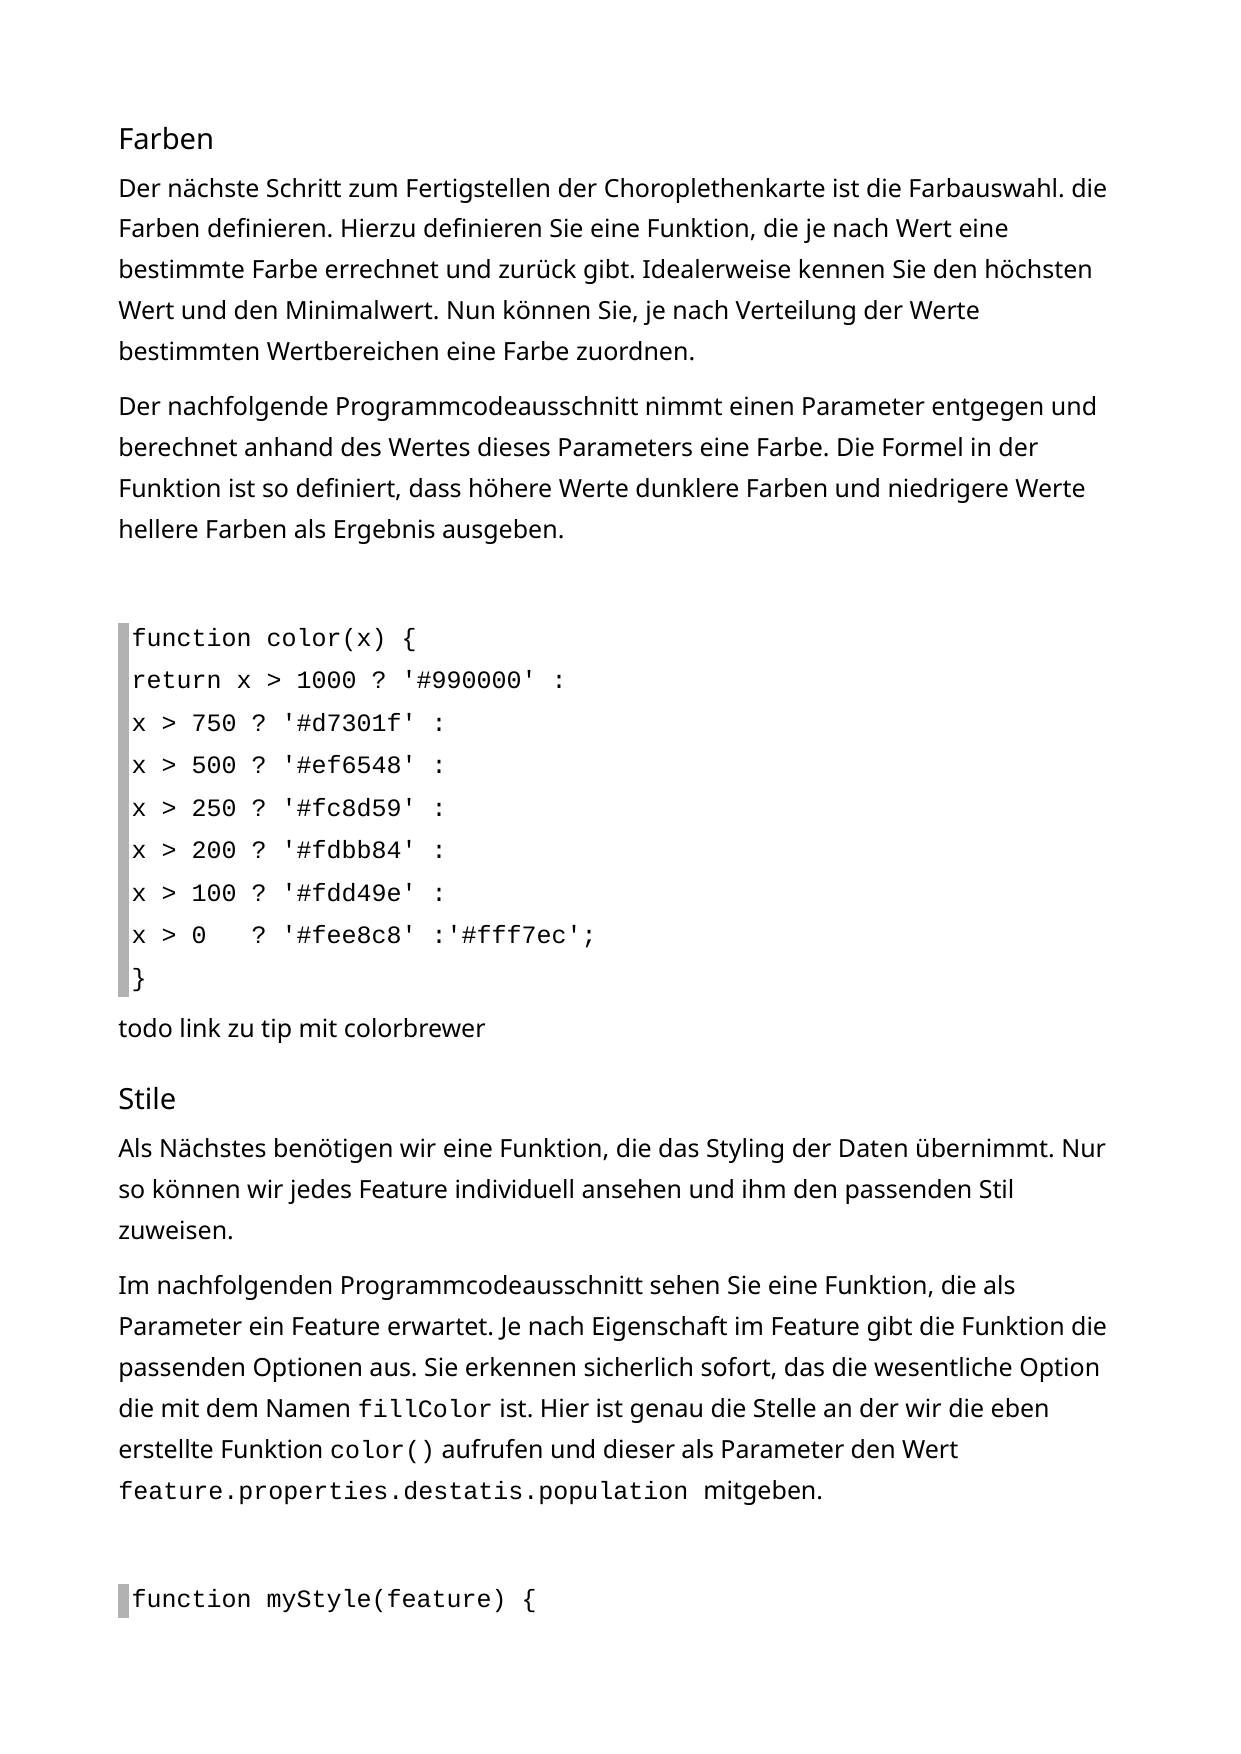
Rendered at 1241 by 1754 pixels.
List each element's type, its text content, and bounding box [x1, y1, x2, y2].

text x > 500 ? '#ef6548' : [129, 750, 1122, 781]
text x > 200 ? '#fdbb84' : [129, 835, 1122, 866]
text todo link zu tip mit colorbrewer [118, 1011, 1122, 1045]
text x > 750 ? '#d7301f' : [129, 707, 1122, 739]
text x > 250 ? '#fc8d59' : [129, 792, 1122, 824]
text function myStyle(feature) { [118, 1583, 1122, 1618]
text Als Nächstes benötigen wir eine Funktion, die das Styling der Daten übernimmt. Nur so können wir jedes Feature individuell ansehen und ihm den passenden Stil zuweisen. [118, 1131, 1122, 1247]
text x > 0 ? '#fee8c8' :'#fff7ec'; [129, 920, 1122, 951]
text function color(x) { [118, 622, 1122, 654]
text Der nächste Schritt zum Fertigstellen der Choroplethenkarte ist die Farbauswahl. die Farben definieren. Hierzu definieren Sie eine Funktion, die je nach Wert eine bestimmte Farbe errechnet und zurück gibt. Idealerweise kennen Sie den höchsten Wert und den Minimalwert. Nun können Sie, je nach Verteilung der Werte bestimmten Wertbereichen eine Farbe zuordnen. [118, 170, 1122, 368]
subtitle Farben [118, 118, 1122, 158]
text Der nachfolgende Programmcodeausschnitt nimmt einen Parameter entgegen und berechnet anhand des Wertes dieses Parameters eine Farbe. Die Formel in der Funktion ist so definiert, dass höhere Werte dunklere Farben und niedrigere Werte hellere Farben als Ergebnis ausgeben. [118, 389, 1122, 546]
text x > 100 ? '#fdd49e' : [129, 877, 1122, 909]
text return x > 1000 ? '#990000' : [129, 665, 1122, 696]
text Im nachfolgenden Programmcodeausschnitt sehen Sie eine Funktion, die als Parameter ein Feature erwartet. Je nach Eigenschaft im Feature gibt die Funktion die passenden Optionen aus. Sie erkennen sicherlich sofort, das die wesentliche Option die mit dem Namen fillColor ist. Hier ist genau die Stelle an der wir die eben erstellte Funktion color() aufrufen und dieser als Parameter den Wert feature.properties.destatis.population mitgeben. [118, 1268, 1122, 1507]
text } [129, 962, 1122, 997]
subtitle Stile [118, 1079, 1122, 1118]
